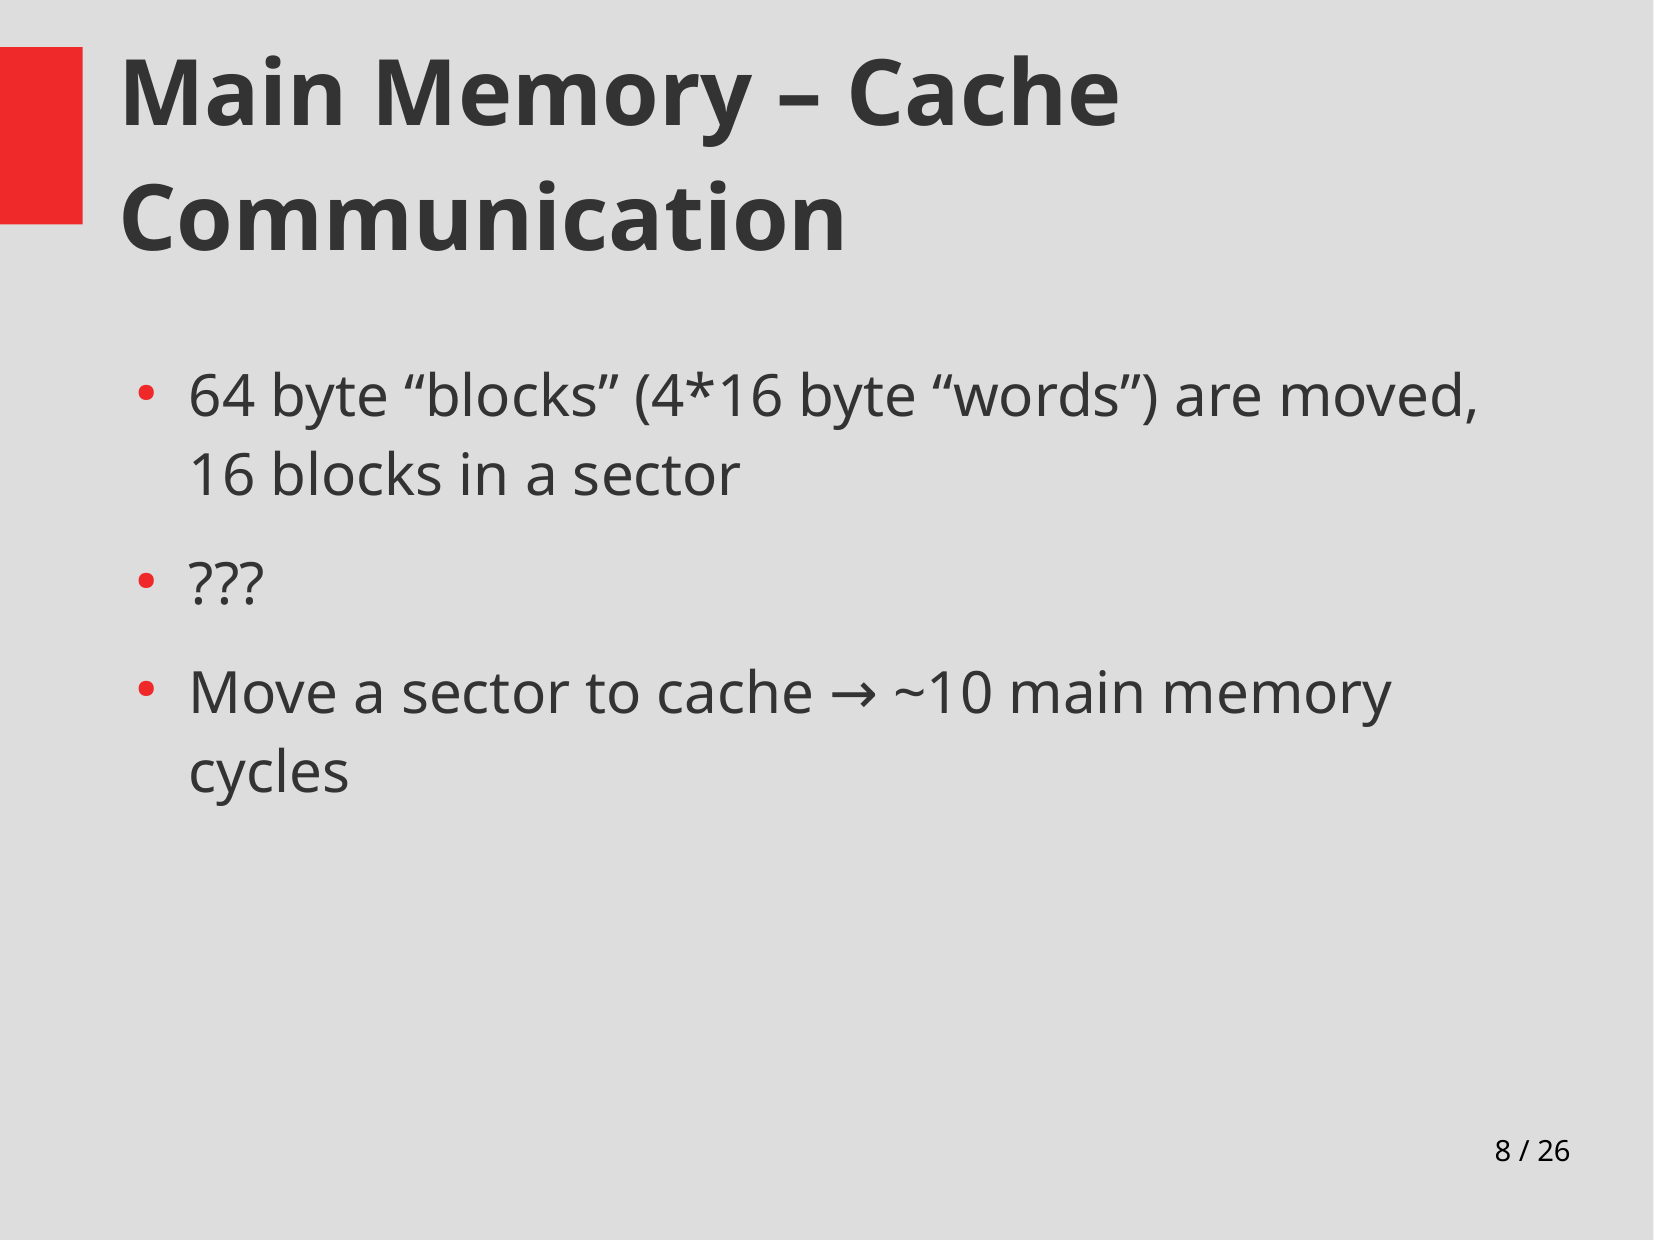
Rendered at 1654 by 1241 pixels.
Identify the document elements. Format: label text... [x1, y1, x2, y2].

list 64 byte “blocks” (4*16 byte “words”) are moved, 16 blocks in a sector ??? Move a sector to cache → ~10 main memory cycles [118, 354, 1536, 1074]
title Main Memory – Cache Communication [118, 27, 1571, 278]
